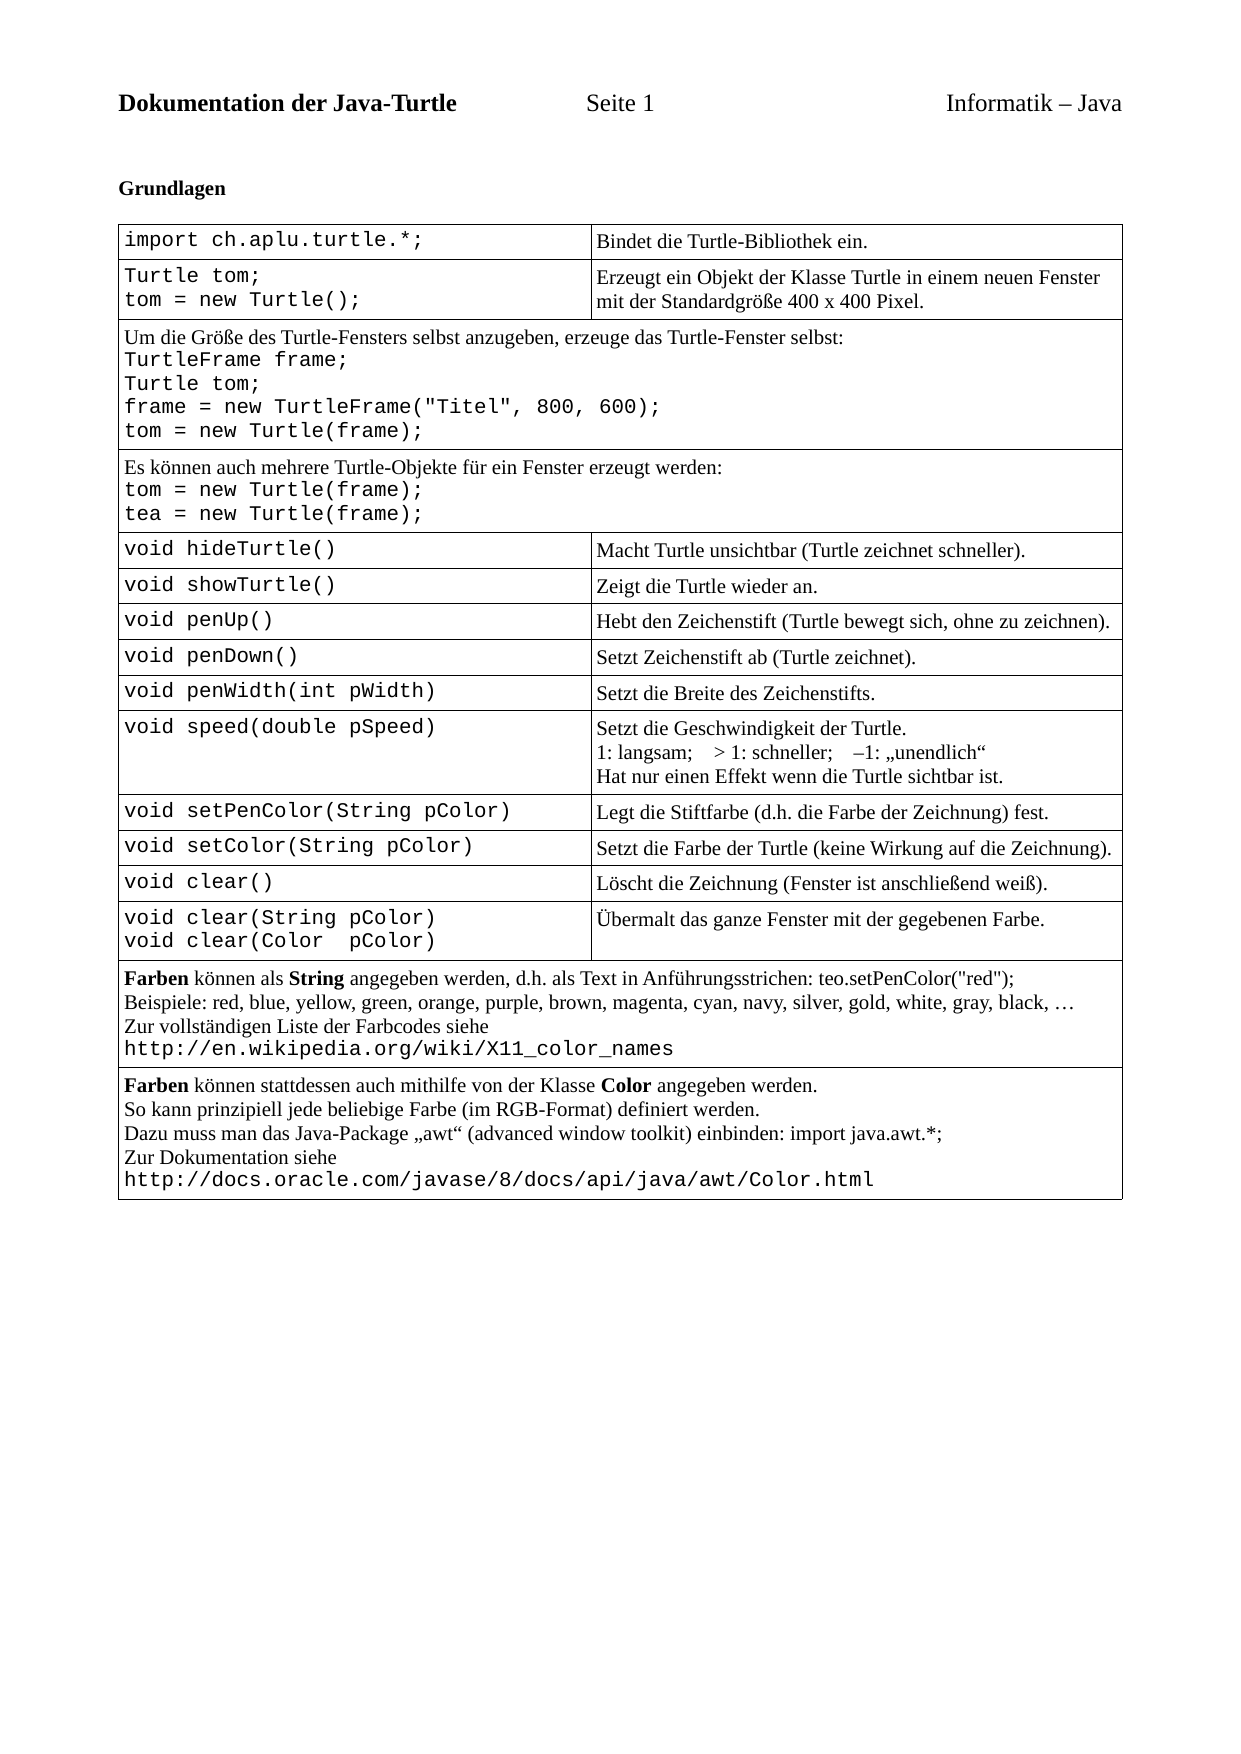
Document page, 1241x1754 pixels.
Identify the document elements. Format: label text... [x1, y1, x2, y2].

table_header import ch.aplu.turtle.*; [119, 225, 591, 259]
table_cell Turtle tom; tom = new Turtle(); [119, 260, 591, 319]
table_cell Setzt Zeichenstift ab (Turtle zeichnet). [592, 640, 1122, 674]
table_cell Hebt den Zeichenstift (Turtle bewegt sich, ohne zu zeichnen). [592, 604, 1122, 639]
table_cell Setzt die Breite des Zeichenstifts. [592, 676, 1122, 710]
table_cell Übermalt das ganze Fenster mit der gegebenen Farbe. [592, 902, 1122, 960]
table_cell void penUp() [119, 604, 591, 639]
table_cell void hideTurtle() [119, 533, 591, 568]
table_cell Setzt die Farbe der Turtle (keine Wirkung auf die Zeichnung). [592, 831, 1122, 865]
table_cell Es können auch mehrere Turtle-Objekte für ein Fenster erzeugt werden: tom = new Turtle(frame); tea = new Turtle(frame); [119, 450, 1122, 532]
table_cell void penDown() [119, 640, 591, 674]
table_cell Zeigt die Turtle wieder an. [592, 569, 1122, 603]
table_cell Löscht die Zeichnung (Fenster ist anschließend weiß). [592, 866, 1122, 901]
table_cell void showTurtle() [119, 569, 591, 603]
table_cell Setzt die Geschwindigkeit der Turtle. 1: langsam; > 1: schneller; –1: „unendlich“ Hat nur einen Effekt wenn die Turtle sichtbar ist. [592, 711, 1122, 794]
table_cell Erzeugt ein Objekt der Klasse Turtle in einem neuen Fenster mit der Standardgröße 400 x 400 Pixel. [592, 260, 1122, 319]
table_cell Um die Größe des Turtle-Fensters selbst anzugeben, erzeuge das Turtle-Fenster selbst: TurtleFrame frame; Turtle tom; frame = new TurtleFrame("Titel", 800, 600); tom = new Turtle(frame); [119, 320, 1122, 449]
text Grundlagen [118, 176, 1122, 199]
table_cell void clear(String pColor) void clear(Color pColor) [119, 902, 591, 960]
table_header Bindet die Turtle-Bibliothek ein. [592, 225, 1122, 259]
table_cell void setColor(String pColor) [119, 831, 591, 865]
table_cell void speed(double pSpeed) [119, 711, 591, 794]
table_cell Macht Turtle unsichtbar (Turtle zeichnet schneller). [592, 533, 1122, 568]
table_cell void penWidth(int pWidth) [119, 676, 591, 710]
table_cell Farben können als String angegeben werden, d.h. als Text in Anführungsstrichen: teo.setPenColor("red"); Beispiele: red, blue, yellow, green, orange, purple, brown, magenta, cyan, navy, silver, gold, white, gray, black, … Zur vollständigen Liste der Farbcodes siehe http://en.wikipedia.org/wiki/X11_color_names [119, 961, 1122, 1067]
table_cell void setPenColor(String pColor) [119, 795, 591, 829]
table_cell Farben können stattdessen auch mithilfe von der Klasse Color angegeben werden. So kann prinzipiell jede beliebige Farbe (im RGB-Format) definiert werden. Dazu muss man das Java-Package „awt“ (advanced window toolkit) einbinden: import java.awt.*; Zur Dokumentation siehe http://docs.oracle.com/javase/8/docs/api/java/awt/Color.html [119, 1068, 1122, 1198]
table_cell Legt die Stiftfarbe (d.h. die Farbe der Zeichnung) fest. [592, 795, 1122, 829]
table_cell void clear() [119, 866, 591, 901]
